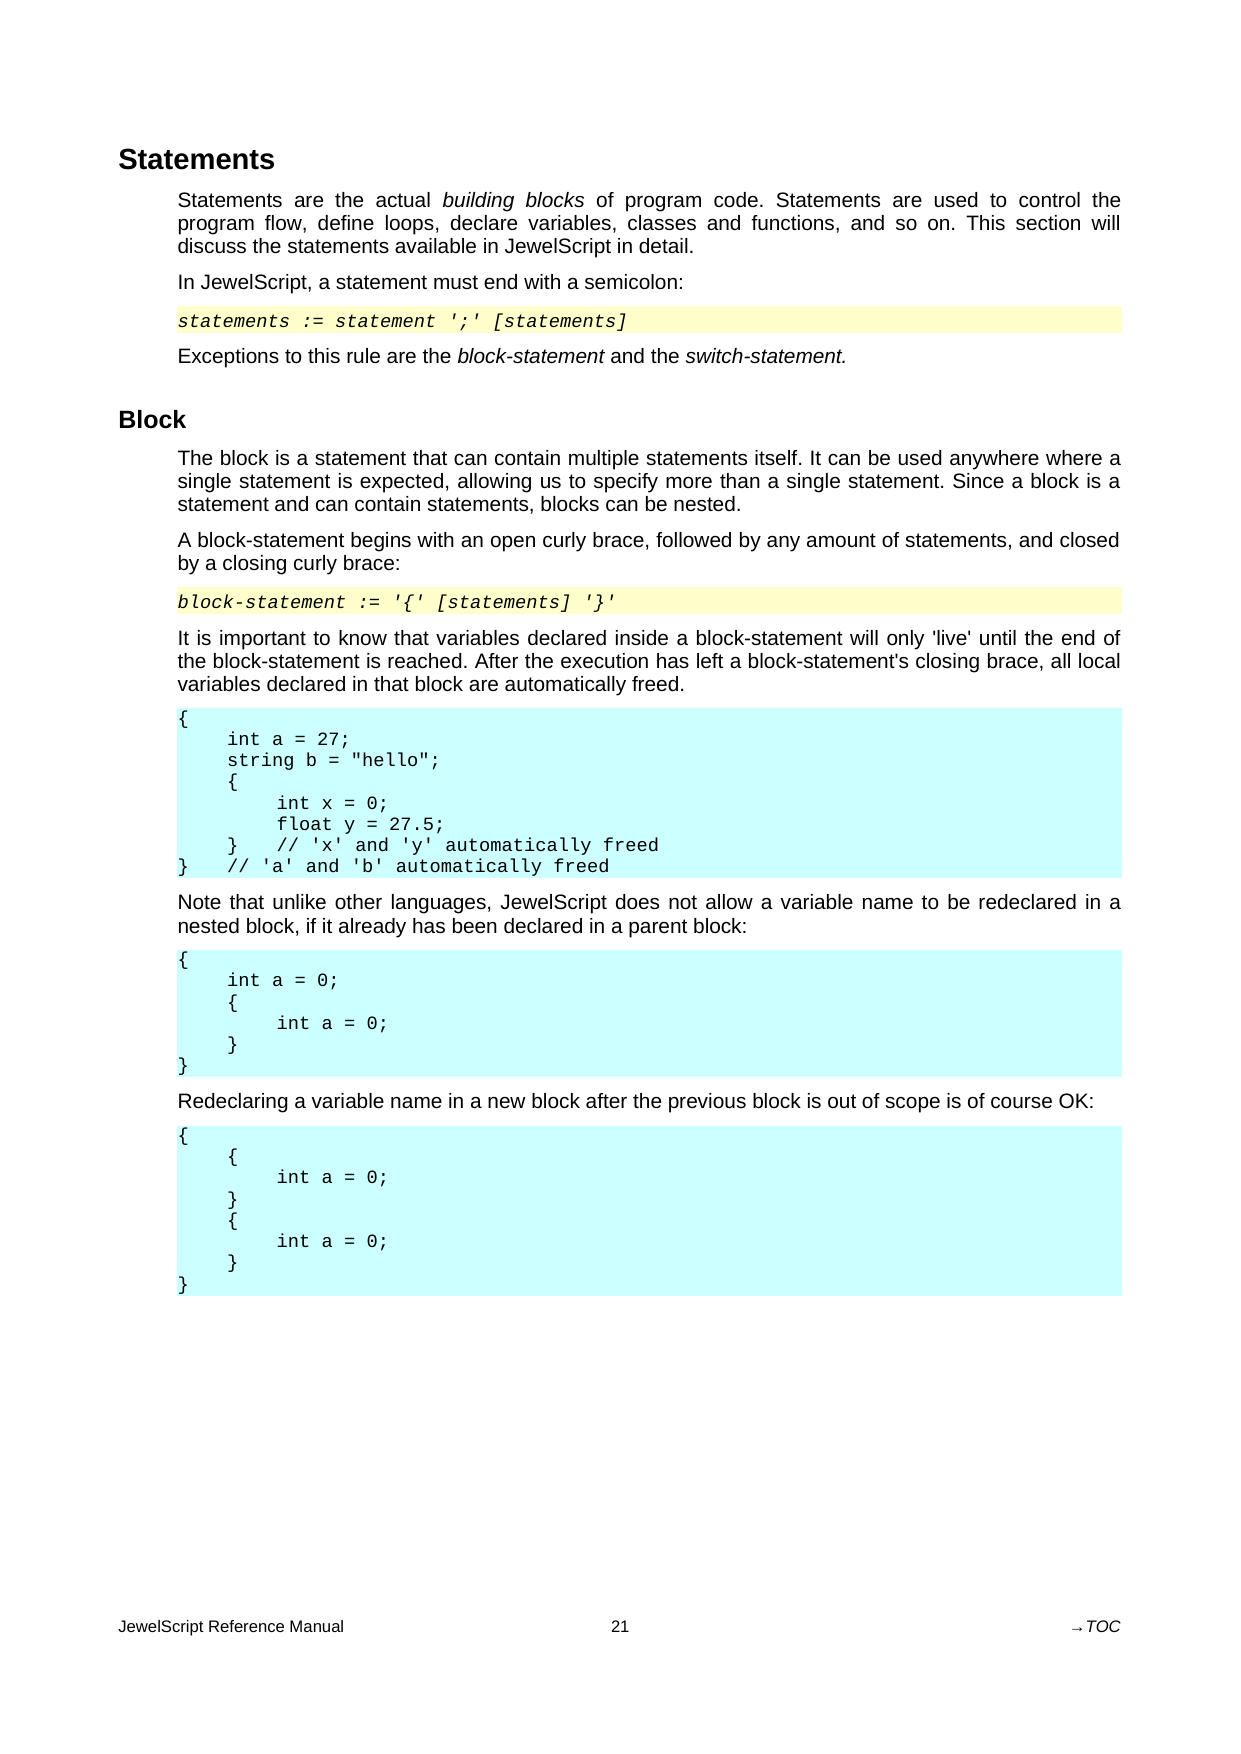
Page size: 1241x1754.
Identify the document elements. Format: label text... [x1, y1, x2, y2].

text { { int a = 0; } { int a = 0; } } [177, 1126, 1122, 1296]
text The block is a statement that can contain multiple statements itself. It can be used anywhere where a single statement is expected, allowing us to specify more than a single statement. Since a block is a statement and can contain statements, blocks can be nested. [177, 446, 1122, 516]
text { int a = 27; string b = "hello"; { int x = 0; float y = 27.5; } // 'x' and 'y' automatically freed } // 'a' and 'b' automatically freed [177, 708, 1122, 878]
text Exceptions to this rule are the block-statement and the switch-statement. [177, 345, 1122, 368]
text { int a = 0; { int a = 0; } } [177, 950, 1122, 1077]
text It is important to know that variables declared inside a block-statement will only 'live' until the end of the block-statement is reached. After the execution has left a block-statement's closing brace, all local variables declared in that block are automatically freed. [177, 626, 1122, 696]
text Statements are the actual building blocks of program code. Statements are used to control the program flow, define loops, declare variables, classes and functions, and so on. This section will discuss the statements available in JewelScript in detail. [177, 188, 1122, 258]
text Note that unlike other languages, JewelScript does not allow a variable name to be redeclared in a nested block, if it already has been declared in a parent block: [177, 891, 1122, 937]
subtitle Block [118, 406, 1122, 434]
text A block-statement begins with an open curly brace, followed by any amount of statements, and closed by a closing curly brace: [177, 528, 1122, 575]
text statements := statement ';' [statements] [177, 306, 1122, 333]
text block-statement := '{' [statements] '}' [177, 587, 1122, 614]
subtitle Statements [118, 143, 1122, 176]
text Redeclaring a variable name in a new block after the previous block is out of scope is of course OK: [177, 1090, 1122, 1113]
text In JewelScript, a statement must end with a semicolon: [177, 270, 1122, 294]
